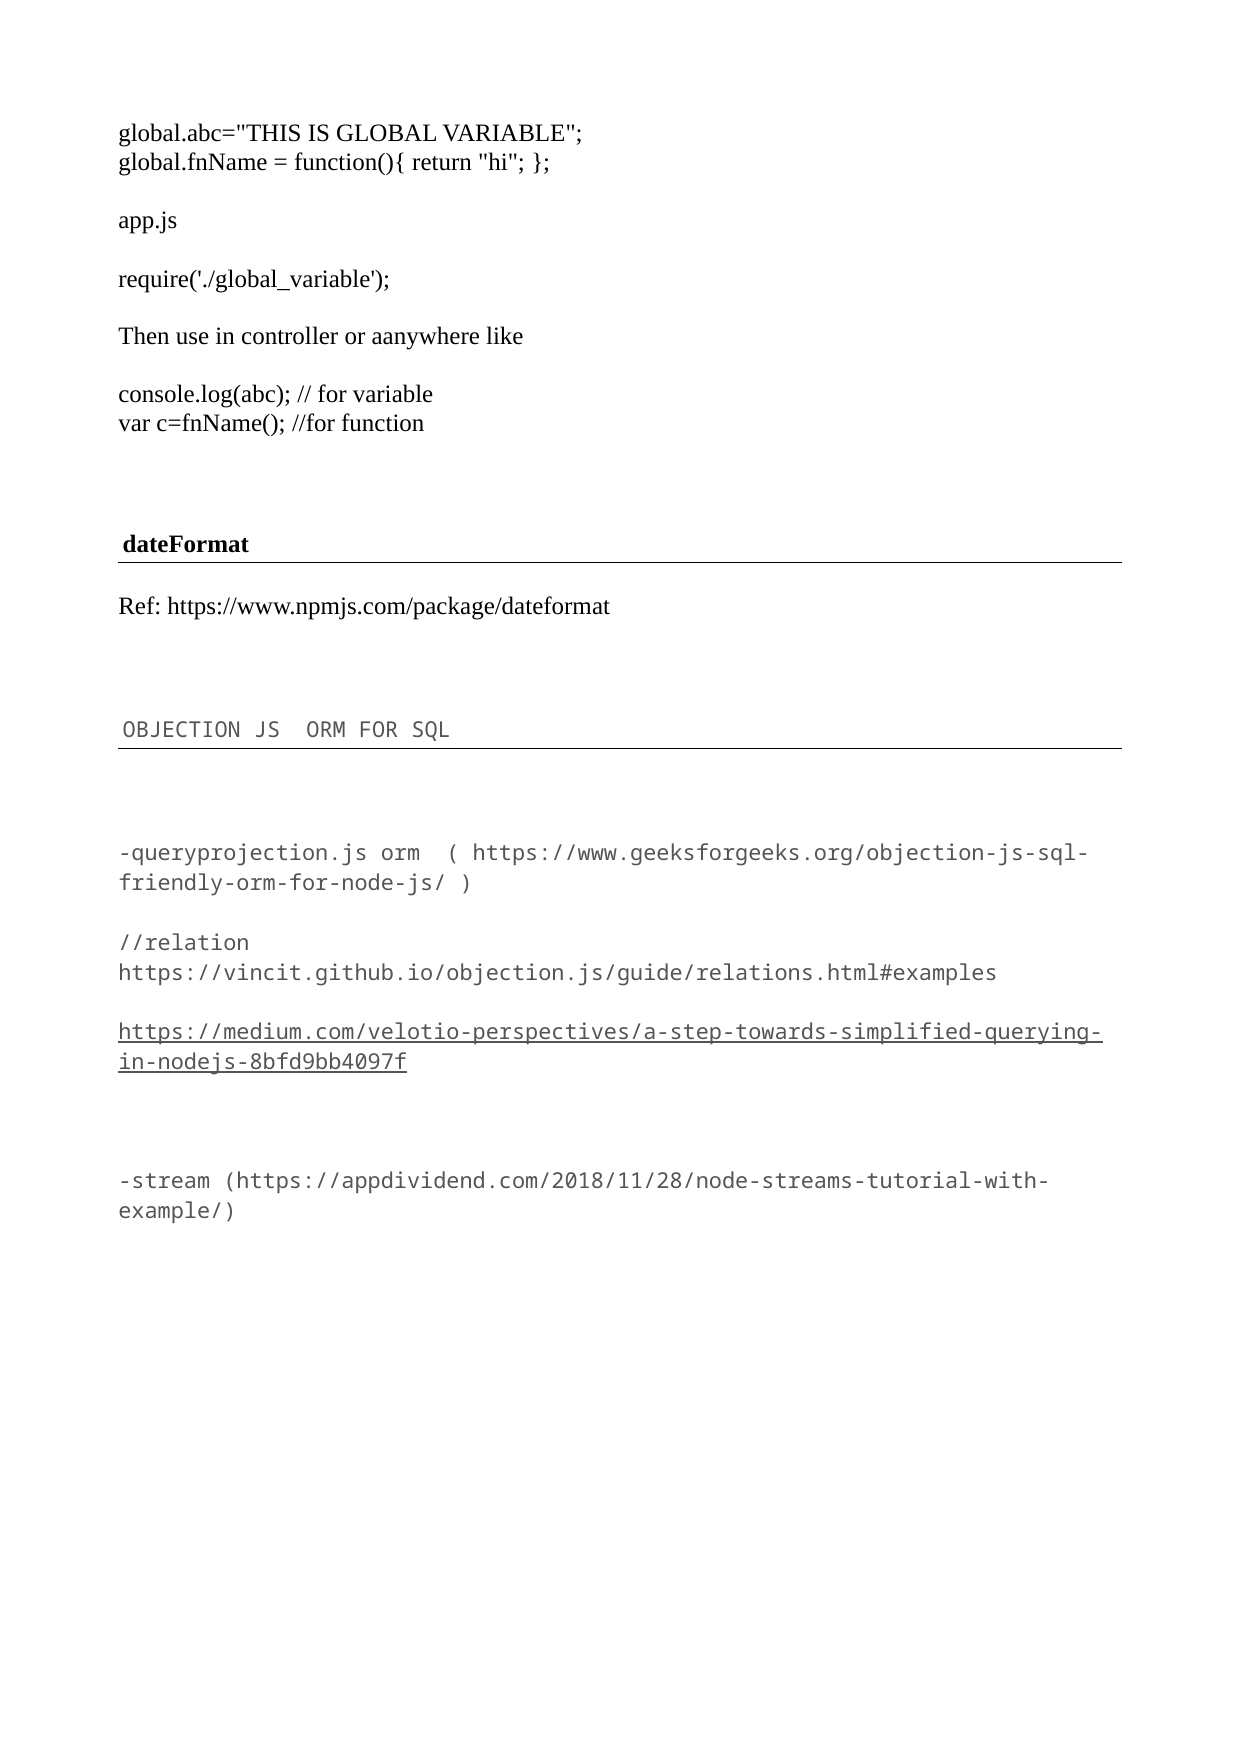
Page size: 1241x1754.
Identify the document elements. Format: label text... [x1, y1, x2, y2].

text https://medium.com/velotio-perspectives/a-step-towards-simplified-querying-in-nodejs-8bfd9bb4097f [118, 1016, 1122, 1076]
text global.abc="THIS IS GLOBAL VARIABLE"; [118, 118, 1122, 147]
text var c=fnName(); //for function [118, 408, 1122, 436]
text dateFormat [118, 525, 1122, 562]
text console.log(abc); // for variable [118, 379, 1122, 408]
text -queryprojection.js orm ( https://www.geeksforgeeks.org/objection-js-sql-friendly-orm-for-node-js/ ) [118, 837, 1122, 897]
text app.js [118, 205, 1122, 234]
text Ref: https://www.npmjs.com/package/dateformat [118, 591, 1122, 620]
text require('./global_variable'); [118, 264, 1122, 293]
text https://vincit.github.io/objection.js/guide/relations.html#examples [118, 956, 1122, 986]
text //relation [118, 927, 1122, 956]
text Then use in controller or aanywhere like [118, 321, 1122, 350]
text -stream (https://appdividend.com/2018/11/28/node-streams-tutorial-with-example/) [118, 1165, 1122, 1224]
text global.fnName = function(){ return "hi"; }; [118, 147, 1122, 176]
text OBJECTION JS ORM FOR SQL [118, 709, 1122, 748]
